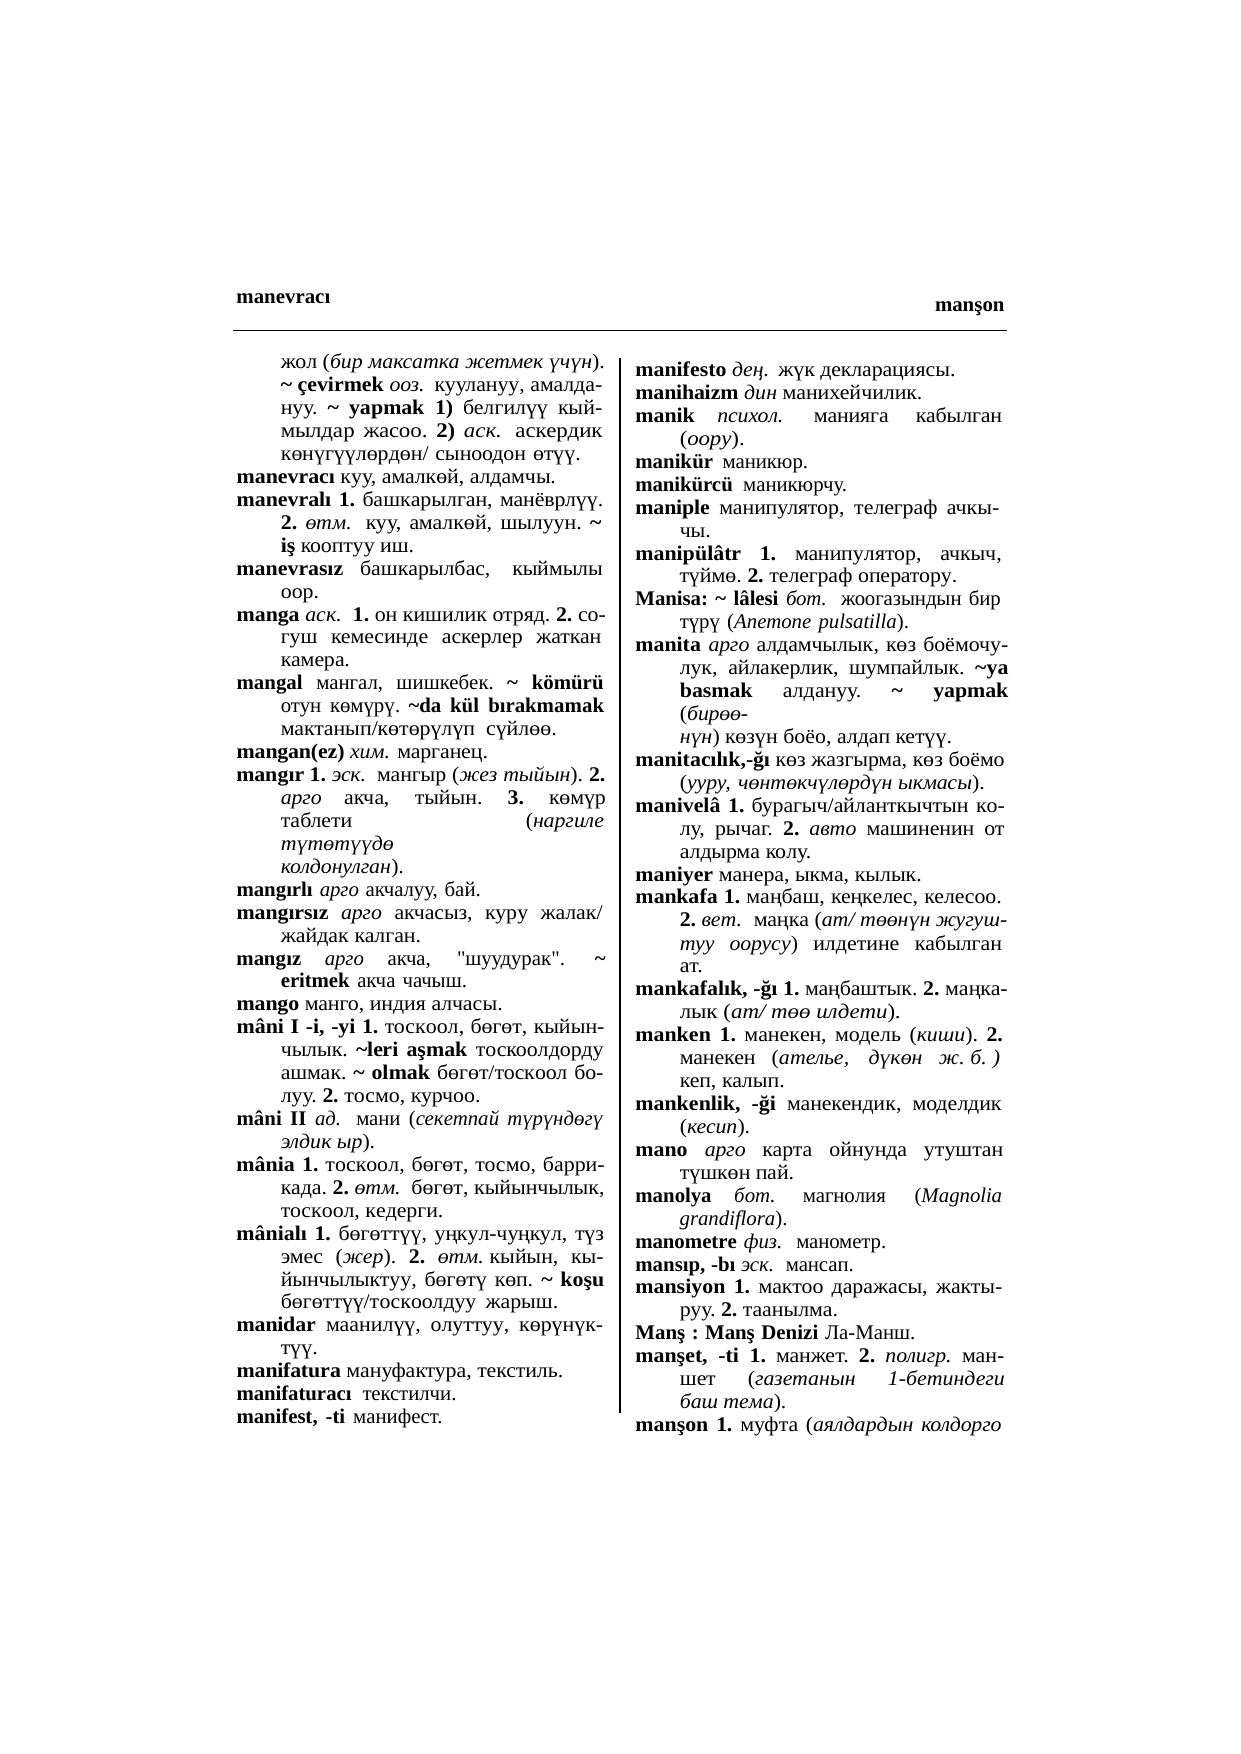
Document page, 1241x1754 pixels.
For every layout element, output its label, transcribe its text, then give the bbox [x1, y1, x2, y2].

text түү. [281, 1336, 606, 1359]
text mankafalık, -ğı 1. маңбаштык. 2. маңка- [635, 977, 1065, 1000]
text mânialı 1. бөгөттүү, уңкул-чуңкул, түз эмес (жер). 2. өтм. кыйын, кы- [236, 1222, 606, 1268]
text manolya бот. магнолия (Magnolia [635, 1184, 1065, 1207]
text mangal мангал, шишкебек. ~ kömürü [236, 671, 606, 694]
text манекен (ателье, дүкөн ж. б. ) [679, 1046, 1055, 1069]
text 2. өтм. куу, амалкөй, шылуун. ~ iş кооптуу иш. [281, 511, 606, 557]
text manikür маникюр. [635, 450, 1065, 473]
text manihaizm дин манихейчилик. [635, 381, 1065, 404]
text manevracı куу, амалкөй, алдамчы. [236, 465, 606, 488]
text 2. вет. маңка (ат/ төөнүн жугуш- [679, 908, 1065, 931]
text manevracı [236, 284, 330, 308]
text түймө. 2. телеграф оператору. [635, 564, 1065, 587]
text mangan(ez) хим. марганец. [236, 740, 606, 763]
text Manş : Manş Denizi Ла-Манш. [635, 1321, 1065, 1344]
text manidar маанилүү, олуттуу, көрүнүк- [236, 1313, 606, 1336]
text mangır 1. эск. мангыр (жез тыйын). 2. арго акча, тыйын. 3. көмүр таблети (наргиле түтөтүүдө [236, 763, 606, 855]
text отун көмүрү. ~da kül bırakmamak [281, 694, 606, 717]
text mangırlı арго акчалуу, бай. [236, 878, 606, 901]
text кеп, калып. [679, 1069, 1055, 1092]
text manifaturacı текстилчи. [236, 1382, 606, 1405]
text йынчылыктуу, бөгөтү көп. ~ koşu [281, 1268, 606, 1291]
text manita арго алдамчылык, көз боёмочу- лук, айлакерлик, шумпайлык. ~ya basmak алдануу. ~ yapmak (бирөө- [635, 633, 1008, 725]
text mangız арго акча, "шуудурак". ~ eritmek акча чачыш. [236, 947, 606, 992]
text mango манго, индия алчасы. [236, 992, 606, 1015]
text manga аск. 1. он кишилик отряд. 2. со- [236, 603, 606, 626]
text maniple манипулятор, телеграф ачкы- чы. [635, 496, 1023, 542]
text колдонулган). [281, 855, 606, 878]
text Мanisa: ~ lâlesi бот. жоогазындын бир түрү (Anemone pulsatilla). [635, 587, 1005, 633]
text нүн) көзүн боёо, алдап кетүү. [679, 725, 1025, 748]
text (кесип). [679, 1115, 1004, 1138]
text manikürcü маникюрчу. [635, 473, 1065, 496]
text manşet, -ti 1. манжет. 2. полигр. ман- шет (газетанын 1-бетиндеги баш тема). [635, 1344, 1004, 1413]
text ~ çevirmek ооз. куулануу, амалда- нуу. ~ yapmak 1) белгилүү кый- [281, 373, 606, 419]
text элдик ыр). [281, 1130, 606, 1153]
text гуш кемесинде аскерлер жаткан камера. [281, 626, 606, 671]
text manifest, -ti манифест. [236, 1405, 606, 1428]
text manşon [935, 292, 1065, 316]
text тоскоол, кедерги. [281, 1199, 606, 1222]
text mânia 1. тоскоол, бөгөт, тосмо, барри- када. 2. өтм. бөгөт, кыйынчылык, [236, 1153, 606, 1199]
text бөгөттүү/тоскоолдуу жарыш. [281, 1291, 606, 1313]
text mâni II ад. мани (секетпай түрүндөгү [236, 1107, 606, 1130]
text manifesto дең. жүк декларациясы. [635, 357, 1065, 381]
text manken 1. манекен, модель (киши). 2. [635, 1023, 1065, 1046]
text mansiyon 1. мактоо даражасы, жакты- руу. 2. таанылма. [635, 1276, 1023, 1321]
text мылдар жасоо. 2) аск. аскердик көнүгүүлөрдөн/ сыноодон өтүү. [281, 419, 606, 465]
text manivelâ 1. бурагыч/айланткычтын ко- лу, рычаг. 2. авто машиненин от алдырма колу. [635, 794, 1004, 863]
text mano арго карта ойнунда утуштан түшкөн пай. [635, 1138, 1065, 1184]
text лык (ат/ төө илдети). [679, 1000, 1025, 1023]
text mangırsız арго акчасыз, куру жалак/ [236, 901, 606, 924]
text mâni I -i, -yi 1. тоскоол, бөгөт, кыйын- чылык. ~leri aşmak тоскоолдорду [236, 1015, 606, 1061]
text жол (бир максатка жетмек үчүн). [281, 349, 606, 373]
text туу оорусу) илдетине кабылган ат. [679, 932, 1008, 977]
text grandiflora). manometre физ. манометр. mansıp, -bı эск. мансап. [635, 1207, 888, 1276]
text (оору). [679, 427, 1045, 450]
text manevralı 1. башкарылган, манёврлүү. [236, 488, 606, 511]
text жайдак калган. [281, 924, 606, 947]
text manifatura мануфактура, текстиль. [236, 1359, 606, 1382]
text ашмак. ~ olmak бөгөт/тоскоол бо- луу. 2. тосмо, курчоо. [281, 1061, 606, 1107]
text manipülâtr 1. манипулятор, ачкыч, [635, 542, 1065, 564]
text manitacılık,-ğı көз жазгырма, көз боёмо [635, 748, 1043, 771]
text mankafa 1. маңбаш, кеңкелес, келесоо. [635, 886, 1065, 908]
text mankenlik, -ği манекендик, моделдик [635, 1092, 1043, 1115]
text (ууру, чөнтөкчүлөрдүн ыкмасы). [679, 771, 1004, 794]
text manevrasız башкарылбас, кыймылы оор. [236, 557, 606, 603]
text manşon 1. муфта (аялдардын колдорго [635, 1413, 1043, 1436]
text мактанып/көтөрүлүп сүйлөө. [281, 717, 606, 740]
text maniyer манера, ыкма, кылык. [635, 863, 1065, 886]
text manik психол. манияга кабылган [635, 404, 1065, 427]
